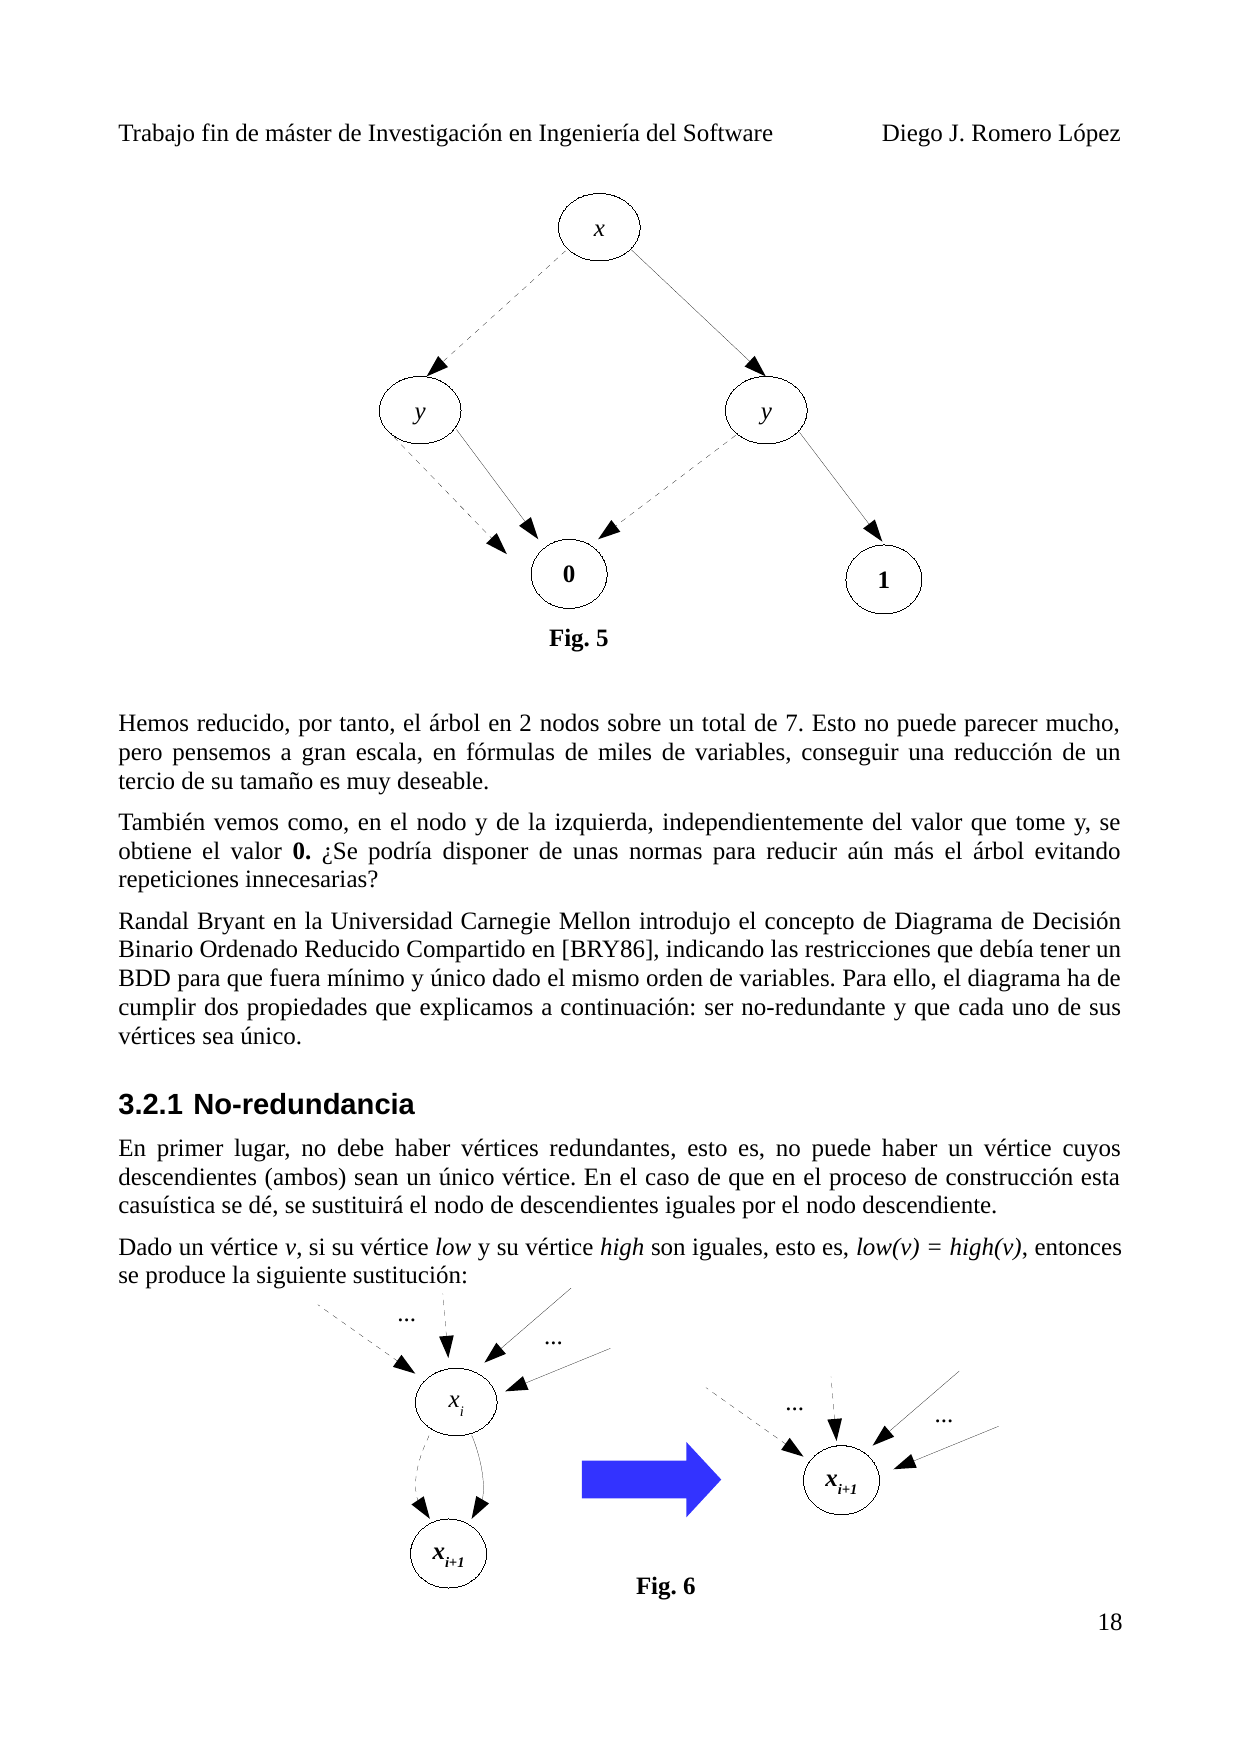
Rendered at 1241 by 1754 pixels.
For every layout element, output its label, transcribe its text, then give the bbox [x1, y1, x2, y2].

text En primer lugar, no debe haber vértices redundantes, esto es, no puede haber un vértice cuyos descendientes (ambos) sean un único vértice. En el caso de que en el proceso de construcción esta casuística se dé, se sustituirá el nodo de descendientes iguales por el nodo descendiente. [118, 1133, 1122, 1219]
text También vemos como, en el nodo y de la izquierda, independientemente del valor que tome y, se obtiene el valor 0. ¿Se podría disponer de unas normas para reducir aún más el árbol evitando repeticiones innecesarias? [118, 807, 1122, 893]
text Randal Bryant en la Universidad Carnegie Mellon introdujo el concepto de Diagrama de Decisión Binario Ordenado Reducido Compartido en [BRY86], indicando las restricciones que debía tener un BDD para que fuera mínimo y único dado el mismo orden de variables. Para ello, el diagrama ha de cumplir dos propiedades que explicamos a continuación: ser no-redundante y que cada uno de sus vértices sea único. [118, 906, 1122, 1049]
subtitle No-redundancia [118, 1087, 1122, 1121]
text Dado un vértice v, si su vértice low y su vértice high son iguales, esto es, low(v) = high(v), entonces se produce la siguiente sustitución: [118, 1232, 1122, 1289]
text Hemos reducido, por tanto, el árbol en 2 nodos sobre un total de 7. Esto no puede parecer mucho, pero pensemos a gran escala, en fórmulas de miles de variables, conseguir una reducción de un tercio de su tamaño es muy deseable. [118, 708, 1122, 794]
